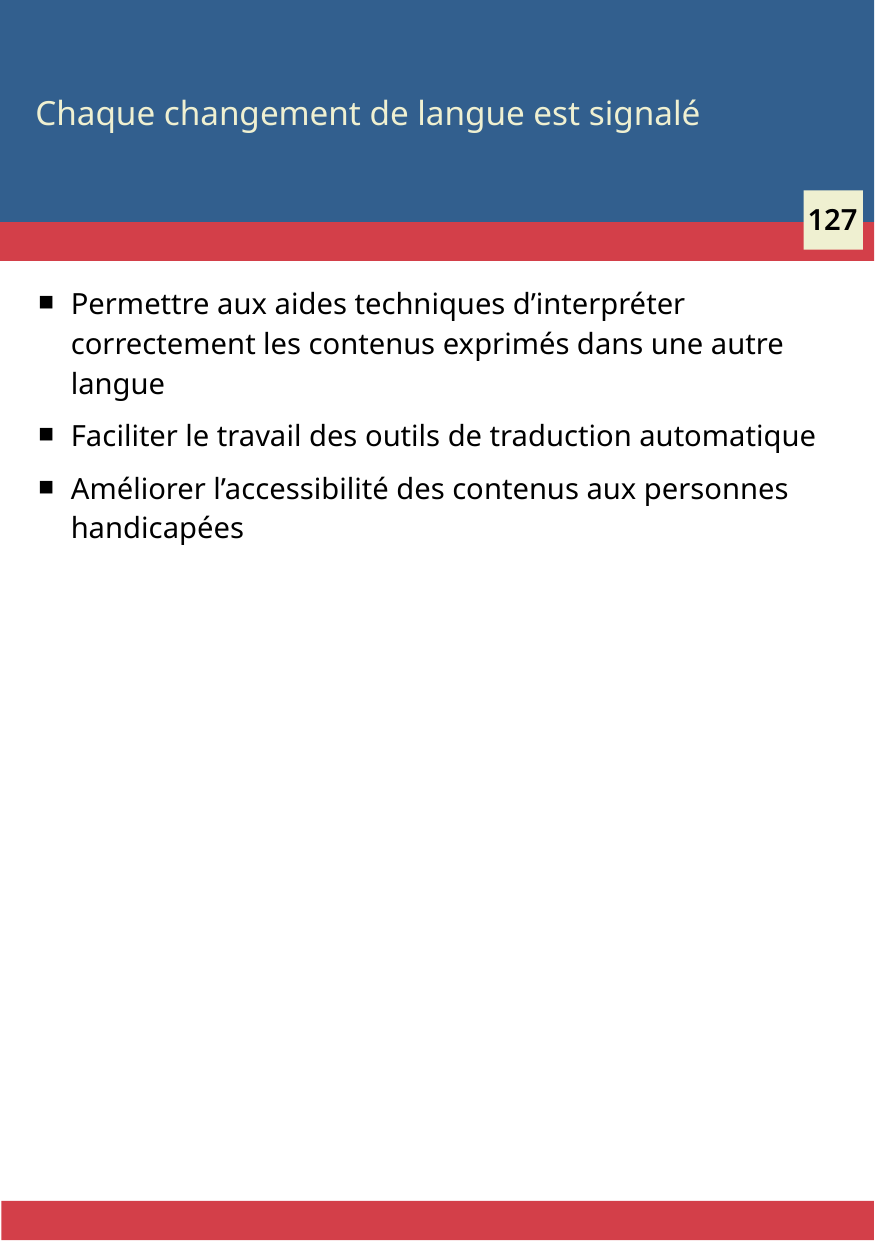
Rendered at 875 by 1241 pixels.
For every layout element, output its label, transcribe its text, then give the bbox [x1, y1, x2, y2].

text_box 127 [803, 188, 863, 249]
list Permettre aux aides techniques d’interpréter correctement les contenus exprimés dans une autre langue Faciliter le travail des outils de traduction automatique Améliorer l’accessibilité des contenus aux personnes handicapées [23, 283, 839, 1111]
title Chaque changement de langue est signalé [35, 13, 839, 213]
